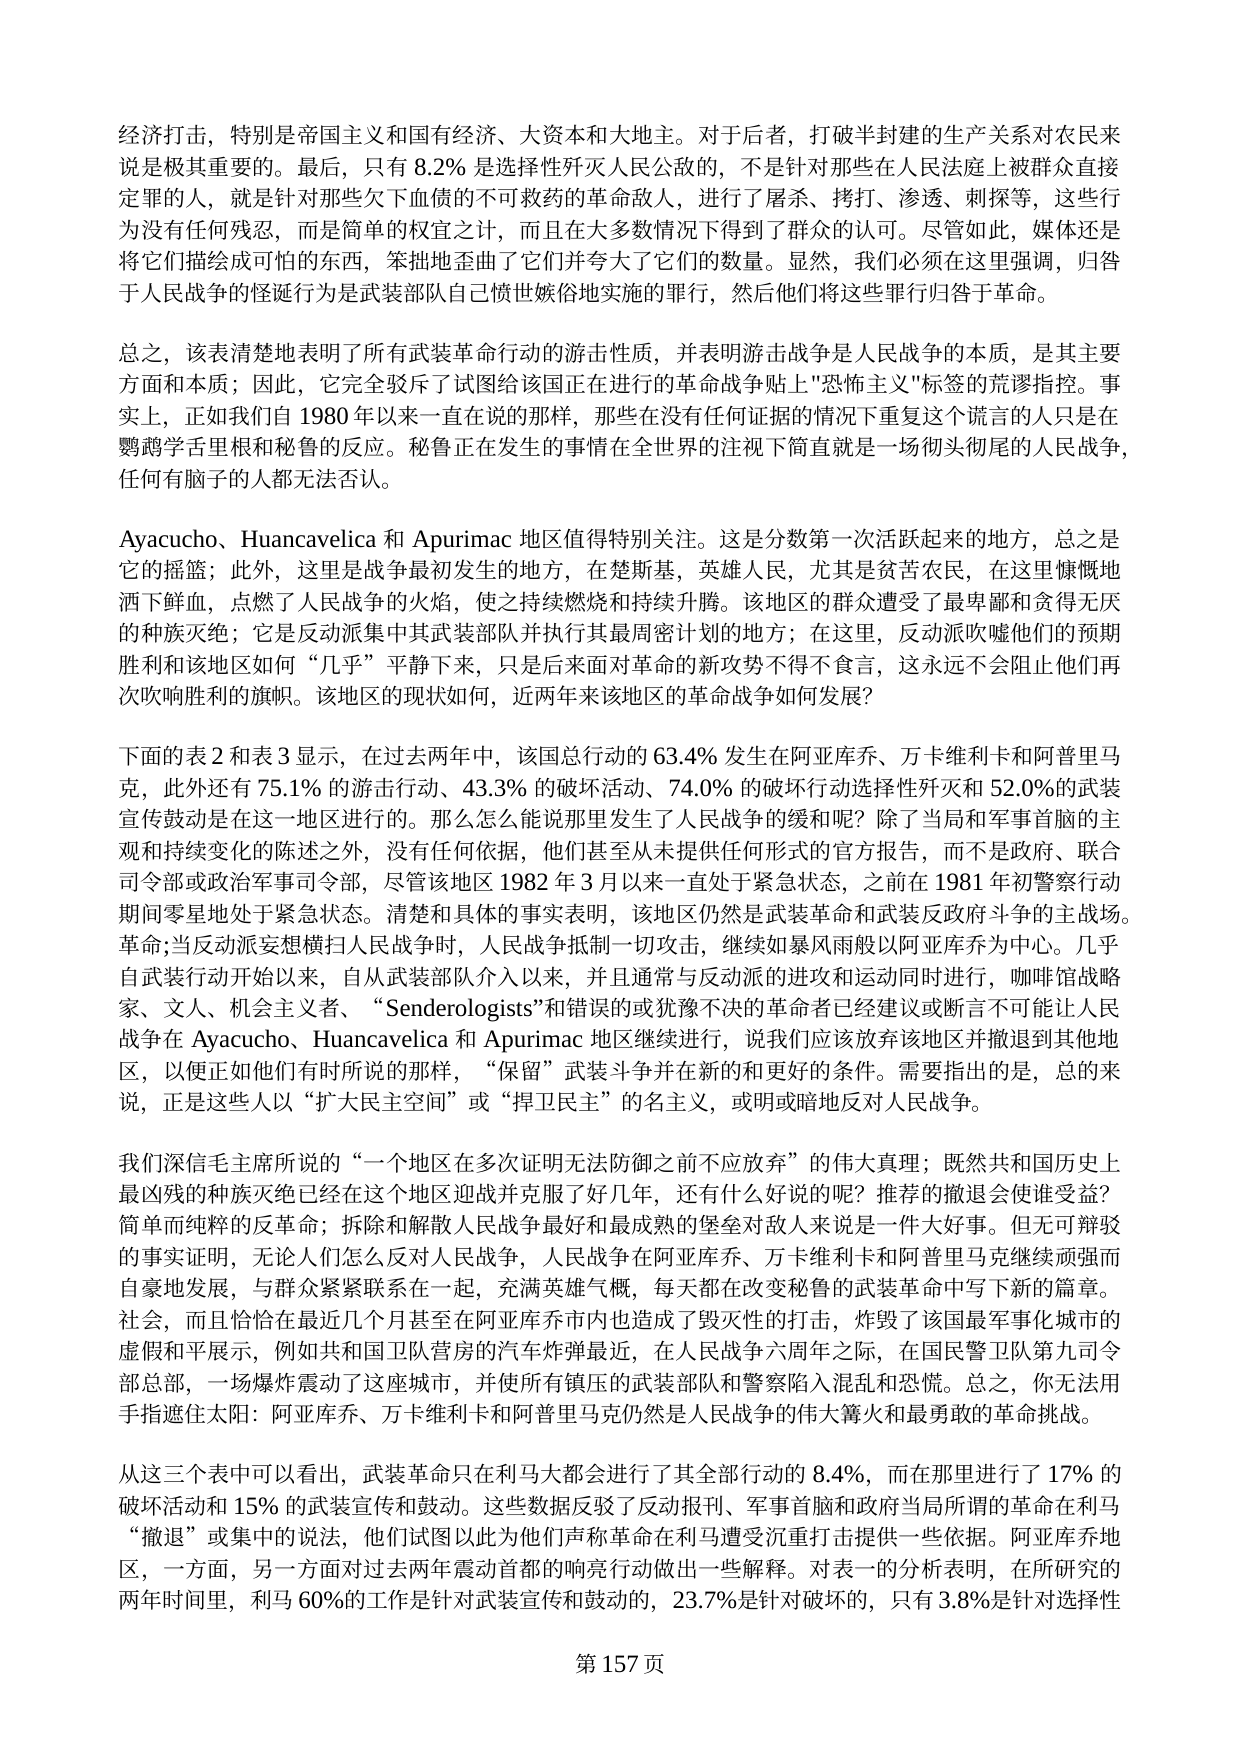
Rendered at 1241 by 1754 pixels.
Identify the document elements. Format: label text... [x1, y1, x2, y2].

text 从这三个表中可以看出，武装革命只在利马大都会进行了其全部行动的8.4%，而在那里进行了17% 的破坏活动和15% 的武装宣传和鼓动。这些数据反驳了反动报刊、军事首脑和政府当局所谓的革命在利马“撤退”或集中的说法，他们试图以此为他们声称革命在利马遭受沉重打击提供一些依据。阿亚库乔地区，一方面，另一方面对过去两年震动首都的响亮行动做出一些解释。对表一的分析表明，在所研究的两年时间里，利马60%的工作是针对武装宣传和鼓动的，23.7%是针对破坏的，只有3.8%是针对选择性 [118, 1458, 1122, 1615]
text 经济打击，特别是帝国主义和国有经济、大资本和大地主。对于后者，打破半封建的生产关系对农民来说是极其重要的。最后，只有8.2% 是选择性歼灭人民公敌的，不是针对那些在人民法庭上被群众直接定罪的人，就是针对那些欠下血债的不可救药的革命敌人，进行了屠杀、拷打、渗透、刺探等，这些行为没有任何残忍，而是简单的权宜之计，而且在大多数情况下得到了群众的认可。尽管如此，媒体还是将它们描绘成可怕的东西，笨拙地歪曲了它们并夸大了它们的数量。显然，我们必须在这里强调，归咎于人民战争的怪诞行为是武装部队自己愤世嫉俗地实施的罪行，然后他们将这些罪行归咎于革命。 [118, 118, 1122, 307]
text 总之，该表清楚地表明了所有武装革命行动的游击性质，并表明游击战争是人民战争的本质，是其主要方面和本质；因此，它完全驳斥了试图给该国正在进行的革命战争贴上"恐怖主义"标签的荒谬指控。事实上，正如我们自1980年以来一直在说的那样，那些在没有任何证据的情况下重复这个谎言的人只是在鹦鹉学舌里根和秘鲁的反应。秘鲁正在发生的事情在全世界的注视下简直就是一场彻头彻尾的人民战争，任何有脑子的人都无法否认。 [118, 336, 1122, 493]
text Ayacucho、Huancavelica 和 Apurimac 地区值得特别关注。这是分数第一次活跃起来的地方，总之是它的摇篮；此外，这里是战争最初发生的地方，在楚斯基，英雄人民，尤其是贫苦农民，在这里慷慨地洒下鲜血，点燃了人民战争的火焰，使之持续燃烧和持续升腾。该地区的群众遭受了最卑鄙和贪得无厌的种族灭绝；它是反动派集中其武装部队并执行其最周密计划的地方；在这里，反动派吹嘘他们的预期胜利和该地区如何“几乎”平静下来，只是后来面对革命的新攻势不得不食言，这永远不会阻止他们再次吹响胜利的旗帜。该地区的现状如何，近两年来该地区的革命战争如何发展？ [118, 522, 1122, 711]
text 我们深信毛主席所说的“一个地区在多次证明无法防御之前不应放弃”的伟大真理；既然共和国历史上最凶残的种族灭绝已经在这个地区迎战并克服了好几年，还有什么好说的呢？推荐的撤退会使谁受益？简单而纯粹的反革命；拆除和解散人民战争最好和最成熟的堡垒对敌人来说是一件大好事。但无可辩驳的事实证明，无论人们怎么反对人民战争，人民战争在阿亚库乔、万卡维利卡和阿普里马克继续顽强而自豪地发展，与群众紧紧联系在一起，充满英雄气概，每天都在改变秘鲁的武装革命中写下新的篇章。社会，而且恰恰在最近几个月甚至在阿亚库乔市内也造成了毁灭性的打击，炸毁了该国最军事化城市的虚假和平展示，例如共和国卫队营房的汽车炸弹最近，在人民战争六周年之际，在国民警卫队第九司令部总部，一场爆炸震动了这座城市，并使所有镇压的武装部队和警察陷入混乱和恐慌。总之，你无法用手指遮住太阳：阿亚库乔、万卡维利卡和阿普里马克仍然是人民战争的伟大篝火和最勇敢的革命挑战。 [118, 1146, 1122, 1429]
text 下面的表2和表3显示，在过去两年中，该国总行动的63.4% 发生在阿亚库乔、万卡维利卡和阿普里马克，此外还有75.1% 的游击行动、43.3% 的破坏活动、74.0% 的破坏行动选择性歼灭和52.0%的武装宣传鼓动是在这一地区进行的。那么怎么能说那里发生了人民战争的缓和呢？除了当局和军事首脑的主观和持续变化的陈述之外，没有任何依据，他们甚至从未提供任何形式的官方报告，而不是政府、联合司令部或政治军事司令部，尽管该地区1982年3月以来一直处于紧急状态，之前在1981年初警察行动期间零星地处于紧急状态。清楚和具体的事实表明，该地区仍然是武装革命和武装反政府斗争的主战场。革命;当反动派妄想横扫人民战争时，人民战争抵制一切攻击，继续如暴风雨般以阿亚库乔为中心。几乎自武装行动开始以来，自从武装部队介入以来，并且通常与反动派的进攻和运动同时进行，咖啡馆战略家、文人、机会主义者、“Senderologists”和错误的或犹豫不决的革命者已经建议或断言不可能让人民战争在 Ayacucho、Huancavelica 和 Apurimac 地区继续进行，说我们应该放弃该地区并撤退到其他地区，以便正如他们有时所说的那样，“保留”武装斗争并在新的和更好的条件。需要指出的是，总的来说，正是这些人以“扩大民主空间”或“捍卫民主”的名主义，或明或暗地反对人民战争。 [118, 739, 1122, 1117]
